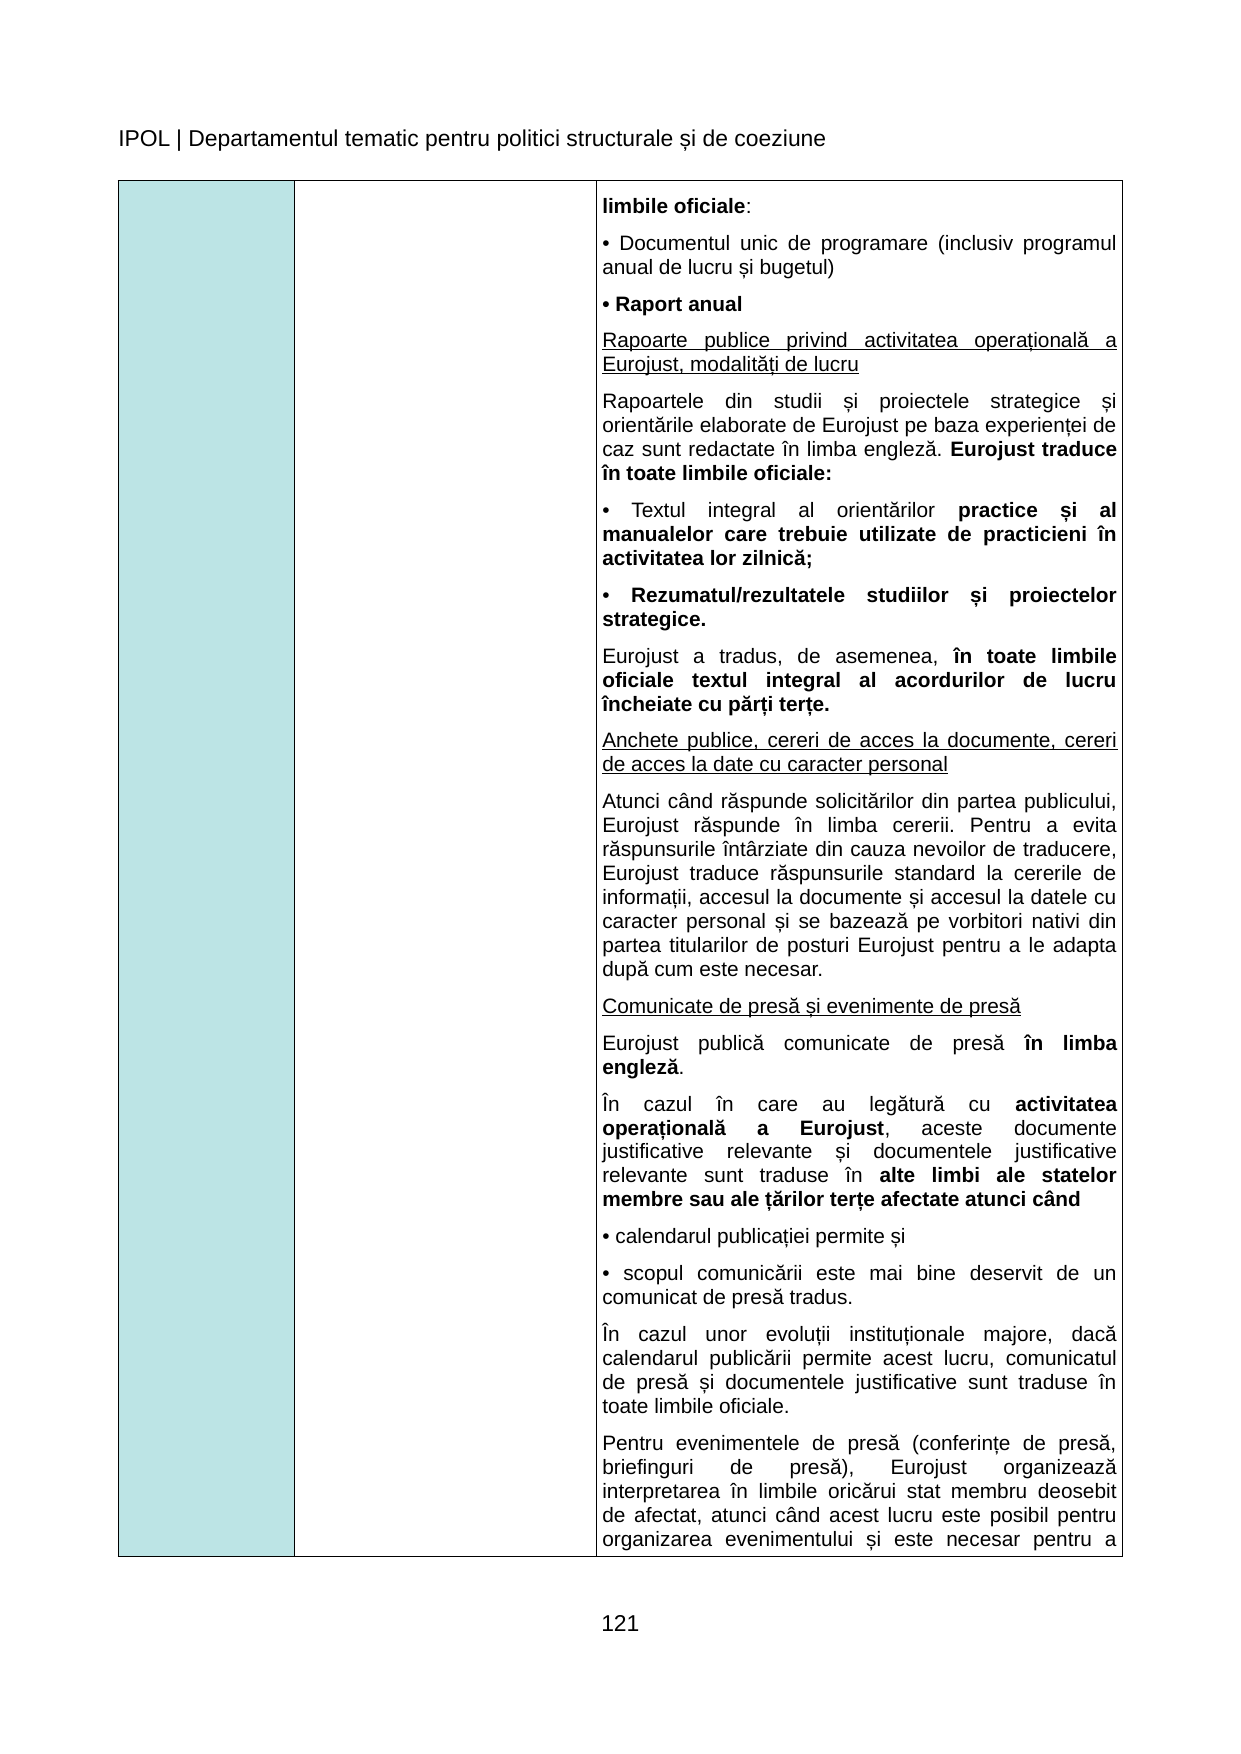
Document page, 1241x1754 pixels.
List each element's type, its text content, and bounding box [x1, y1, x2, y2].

table_cell [295, 181, 596, 1556]
table_cell limbile oficiale: • Documentul unic de programare (inclusiv programul anual de lucru și bugetul) • Raport anual Rapoarte publice privind activitatea operațională a Eurojust, modalități de lucru Rapoartele din studii și proiectele strategice și orientările elaborate de Eurojust pe baza experienței de caz sunt redactate în limba engleză. Eurojust traduce în toate limbile oficiale: • Textul integral al orientărilor practice și al manualelor care trebuie utilizate de practicieni în activitatea lor zilnică; • Rezumatul/rezultatele studiilor și proiectelor strategice. Eurojust a tradus, de asemenea, în toate limbile oficiale textul integral al acordurilor de lucru încheiate cu părți terțe. Anchete publice, cereri de acces la documente, cereri de acces la date cu caracter personal Atunci când răspunde solicitărilor din partea publicului, Eurojust răspunde în limba cererii. Pentru a evita răspunsurile întârziate din cauza nevoilor de traducere, Eurojust traduce răspunsurile standard la cererile de informații, accesul la documente și accesul la datele cu caracter personal și se bazează pe vorbitori nativi din partea titularilor de posturi Eurojust pentru a le adapta după cum este necesar. Comunicate de presă și evenimente de presă Eurojust publică comunicate de presă în limba engleză. În cazul în care au legătură cu activitatea operațională a Eurojust, aceste documente justificative relevante și documentele justificative relevante sunt traduse în alte limbi ale statelor membre sau ale țărilor terțe afectate atunci când • calendarul publicației permite și • scopul comunicării este mai bine deservit de un comunicat de presă tradus. În cazul unor evoluții instituționale majore, dacă calendarul publicării permite acest lucru, comunicatul de presă și documentele justificative sunt traduse în toate limbile oficiale. Pentru evenimentele de presă (conferințe de presă, briefinguri de presă), Eurojust organizează interpretarea în limbile oricărui stat membru deosebit de afectat, atunci când acest lucru este posibil pentru organizarea evenimentului și este necesar pentru a [597, 181, 1122, 1556]
table_cell [119, 181, 294, 1556]
